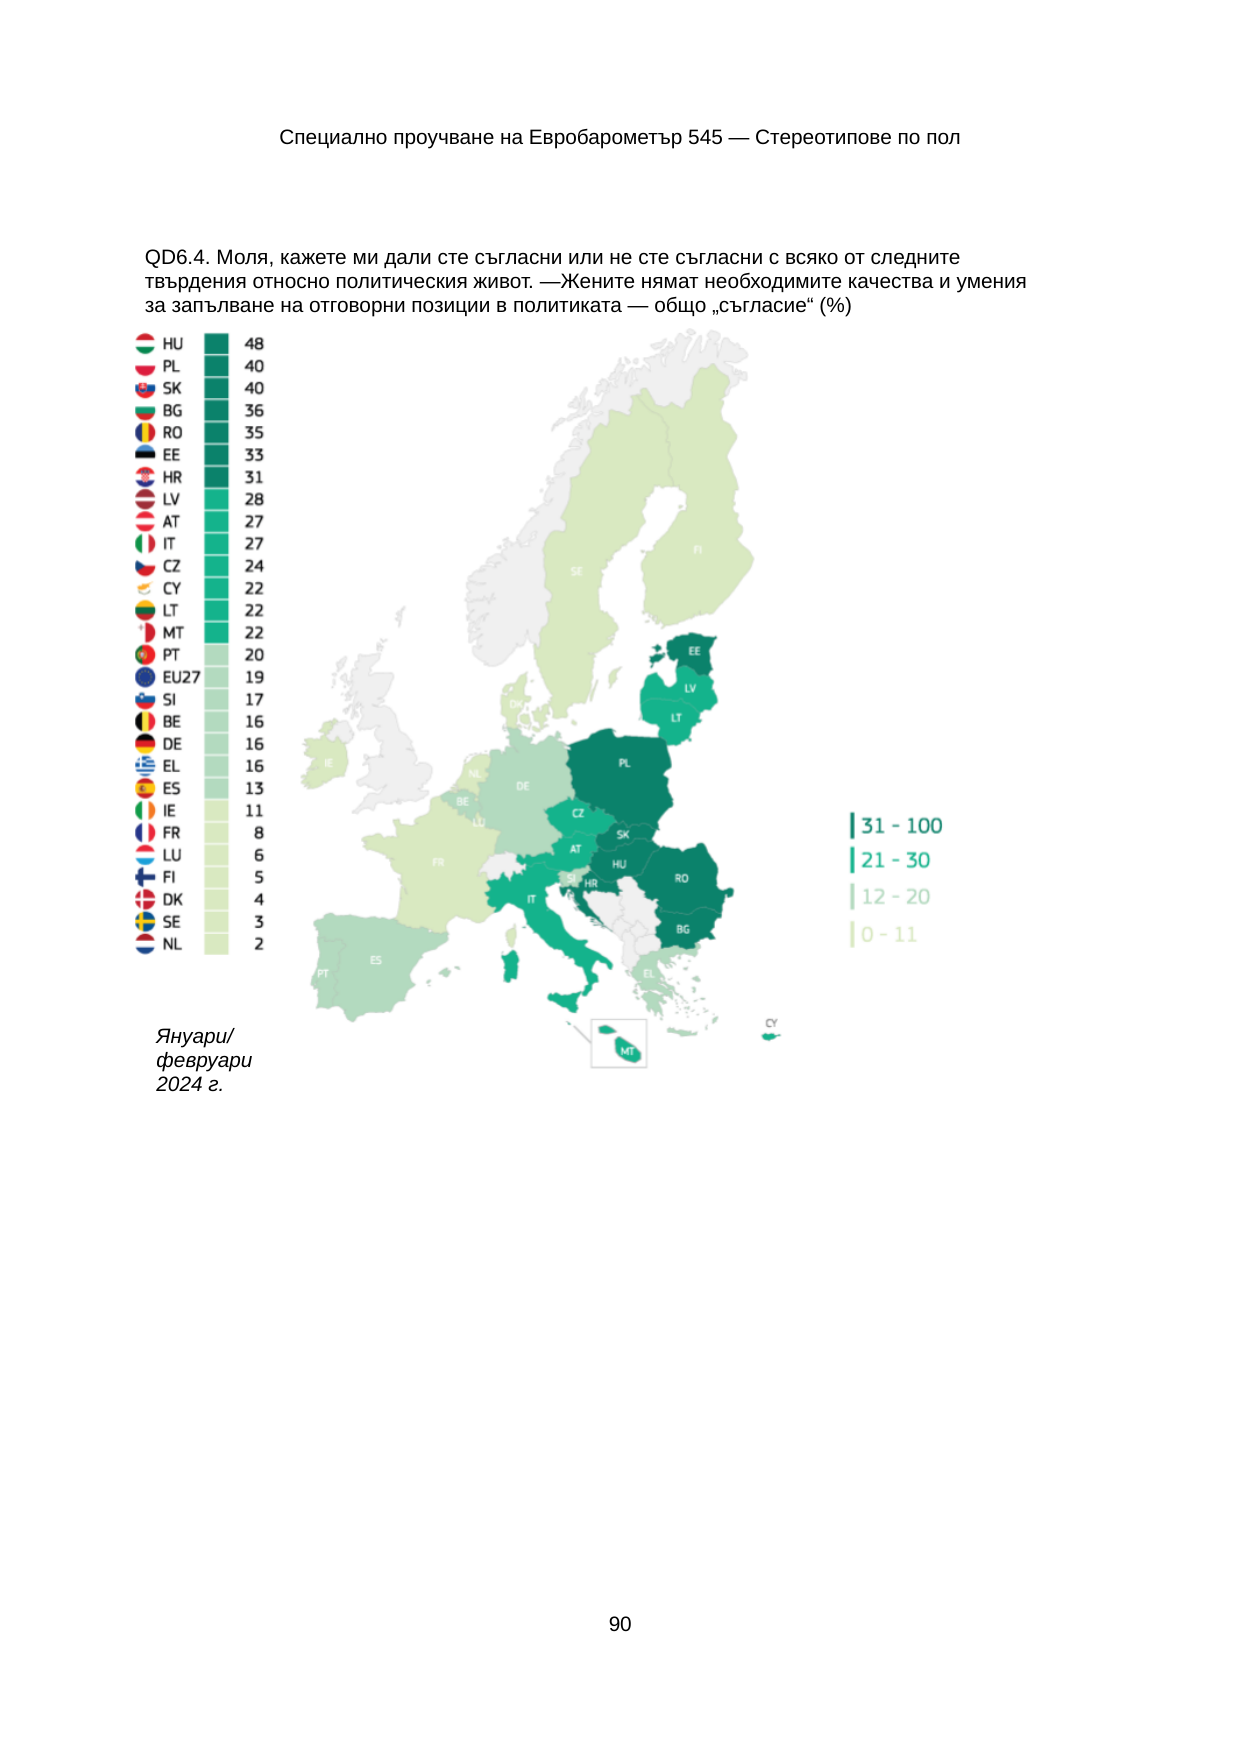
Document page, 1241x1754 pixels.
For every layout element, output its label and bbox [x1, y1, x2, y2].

picture [112, 319, 956, 1076]
